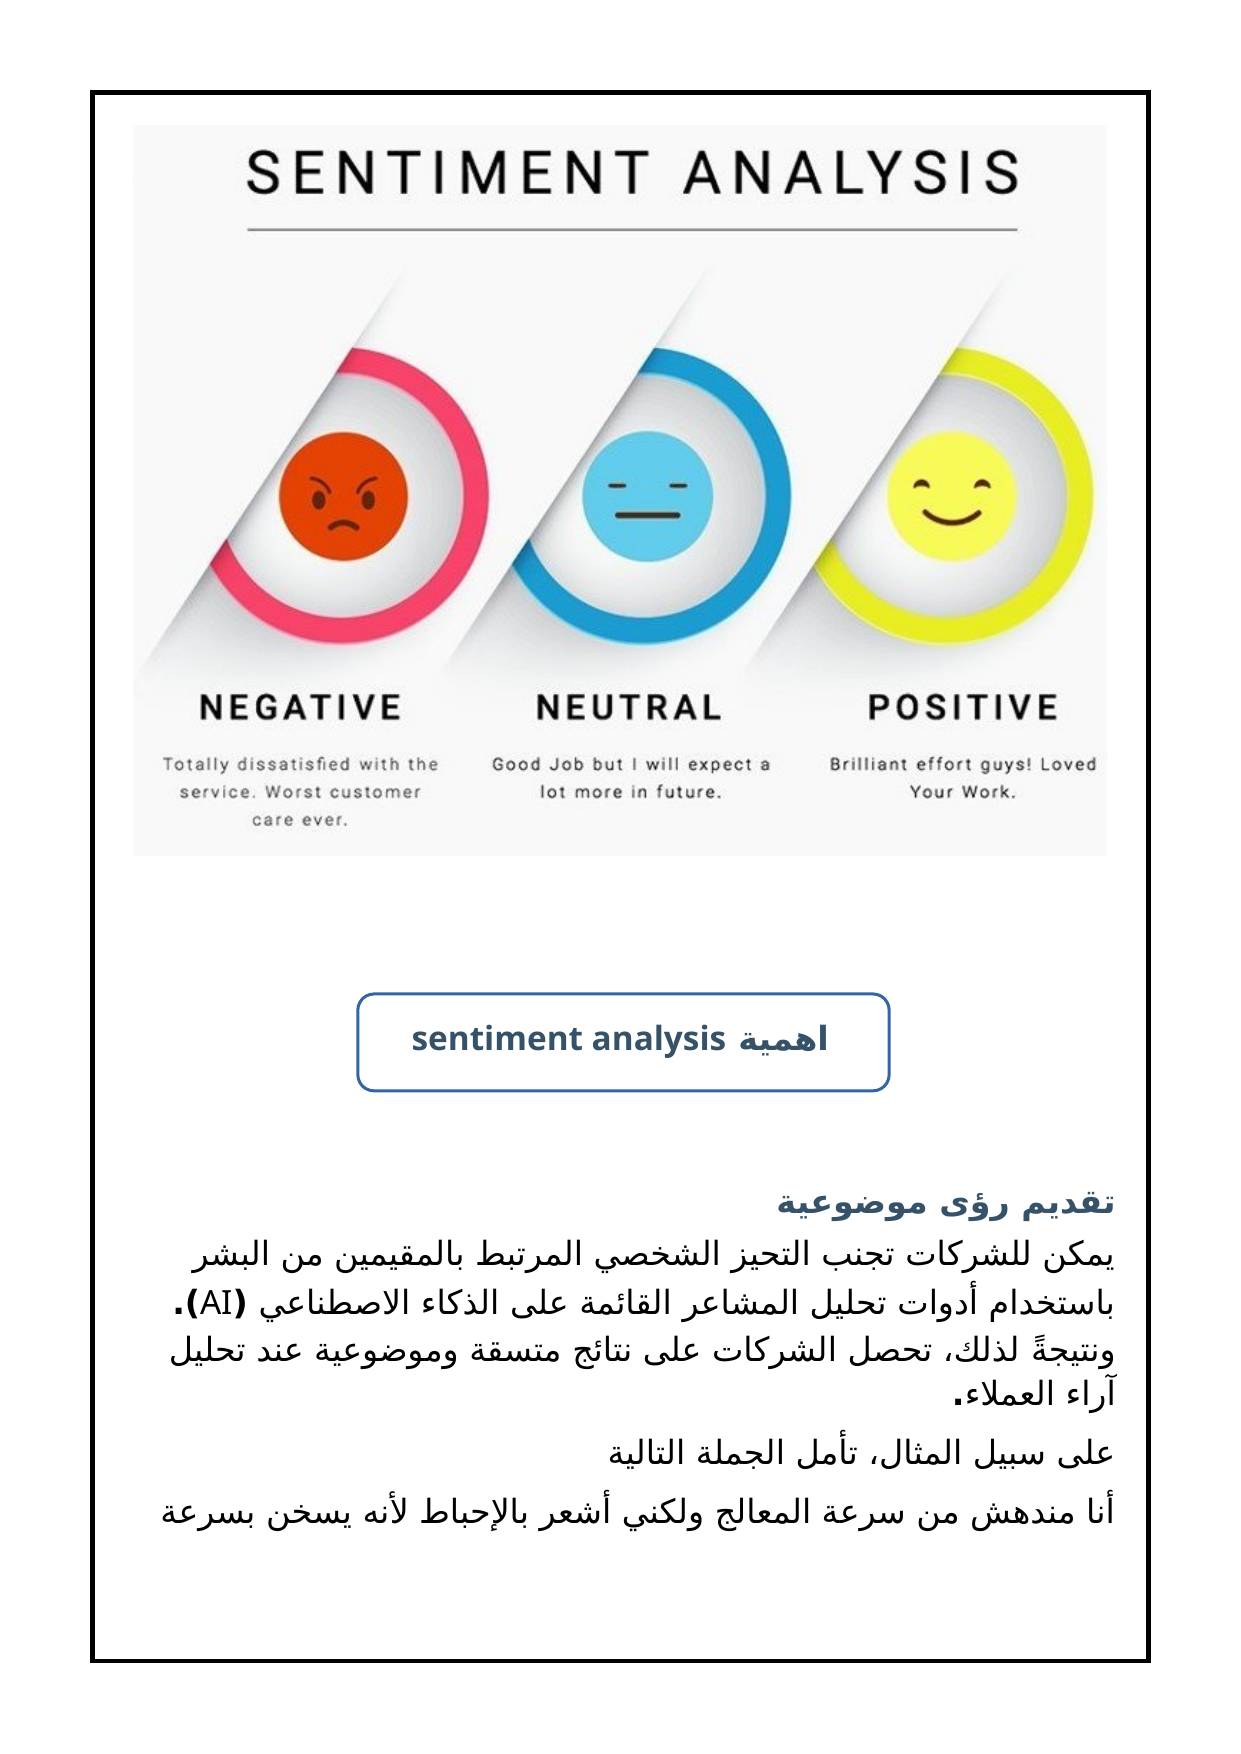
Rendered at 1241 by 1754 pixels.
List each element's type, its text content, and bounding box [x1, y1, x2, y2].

subtitle [891, 1015, 1116, 1061]
subtitle [125, 1015, 356, 1061]
text على سبيل المثال، تأمل الجملة التالية [125, 1434, 1116, 1473]
subtitle تقديم رؤى موضوعية [125, 1183, 1116, 1222]
text أنا مندهش من سرعة المعالج ولكني أشعر بالإحباط لأنه يسخن بسرعة [125, 1493, 1116, 1532]
text يمكن للشركات تجنب التحيز الشخصي المرتبط بالمقيمين من البشر باستخدام أدوات تحليل المشاعر القائمة على الذكاء الاصطناعي (AI). ونتيجةً لذلك، تحصل الشركات على نتائج متسقة وموضوعية عند تحليل آراء العملاء. [125, 1234, 1116, 1413]
picture [132, 125, 1108, 856]
subtitle اهمية sentiment analysis [360, 1015, 887, 1061]
